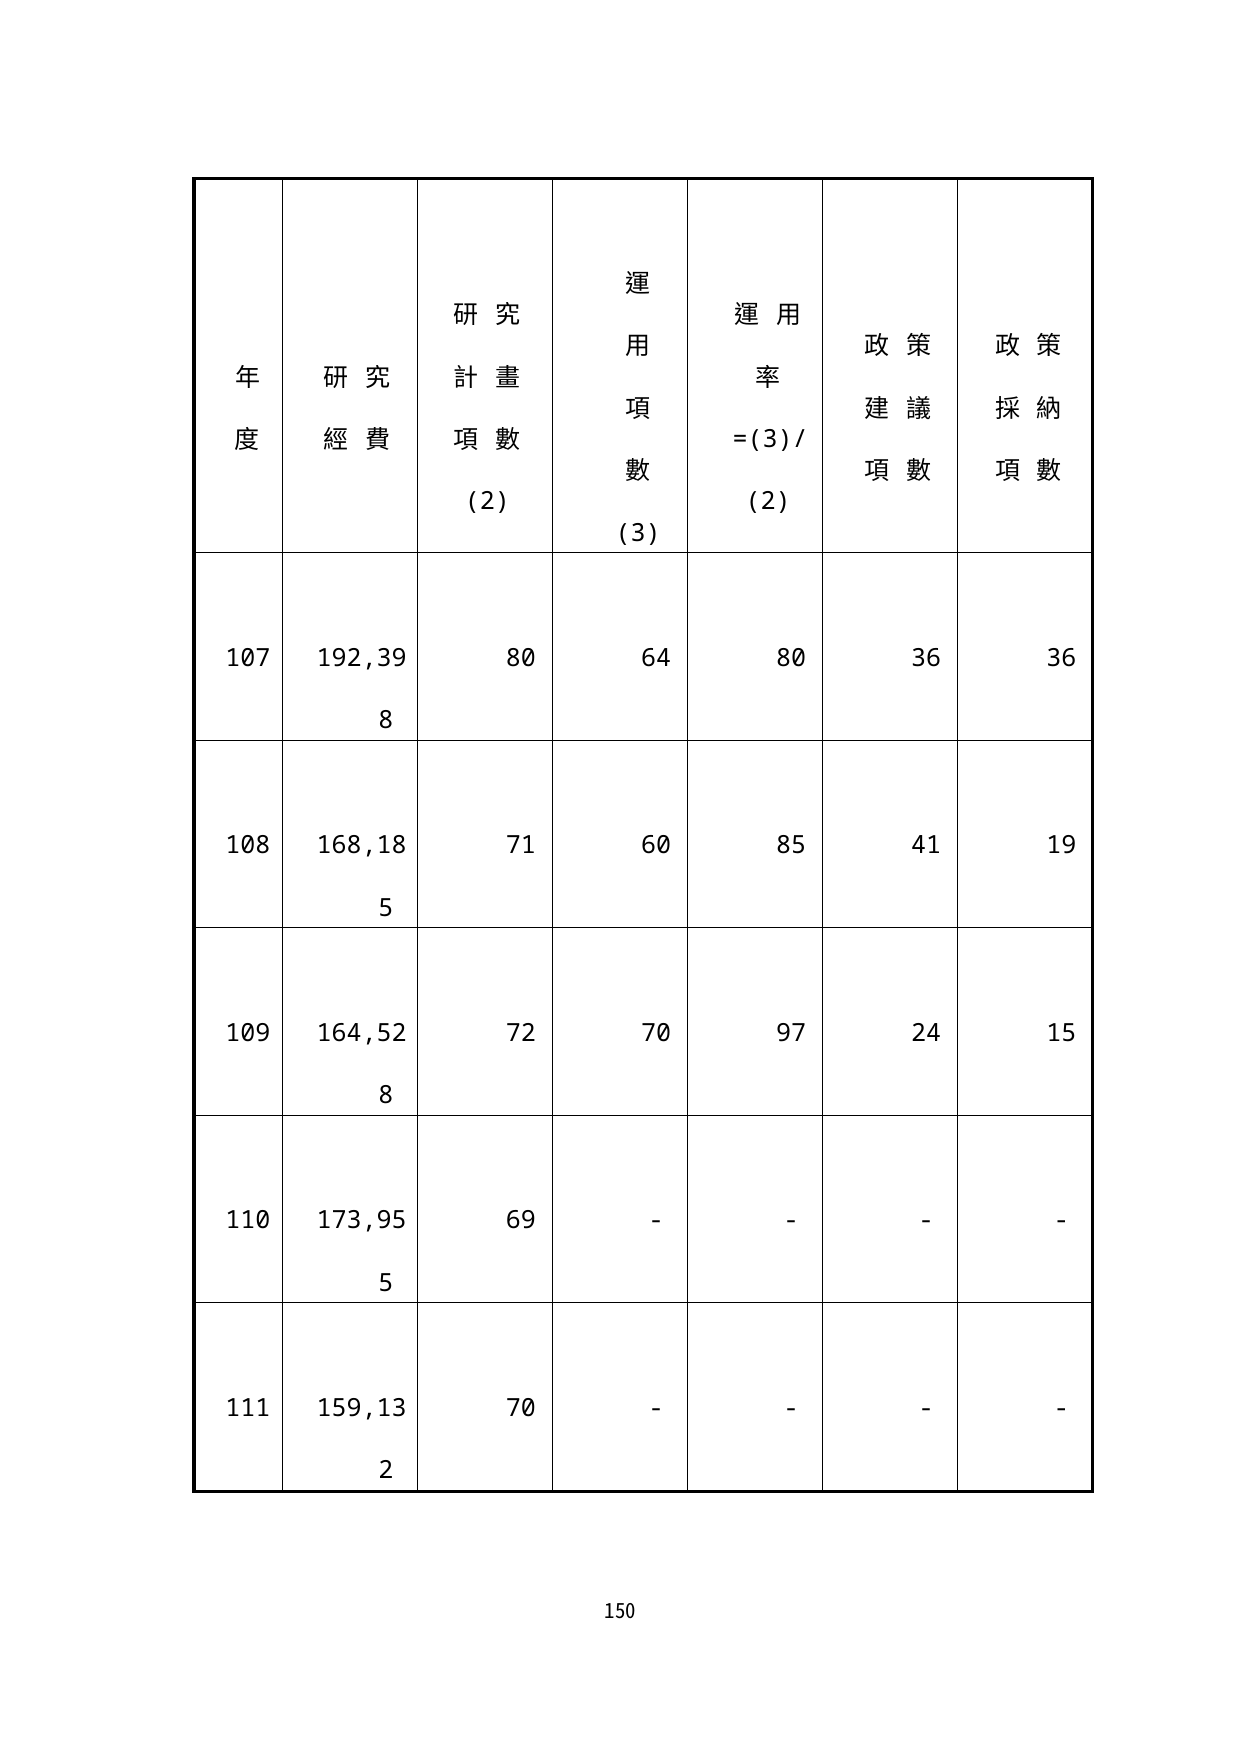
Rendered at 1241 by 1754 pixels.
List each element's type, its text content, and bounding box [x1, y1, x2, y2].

table_cell 41 [823, 741, 957, 927]
table_cell - [688, 1116, 822, 1302]
table_cell 173,955 [283, 1116, 417, 1302]
table_cell 85 [688, 741, 822, 927]
table_cell 70 [553, 928, 687, 1115]
table_cell 24 [823, 928, 957, 1115]
table_header 研究經費 [283, 180, 417, 552]
table_cell - [958, 1116, 1091, 1302]
table_cell 19 [958, 741, 1091, 927]
table_cell 15 [958, 928, 1091, 1115]
table_cell - [553, 1116, 687, 1302]
table_cell 164,528 [283, 928, 417, 1115]
table_cell 107 [196, 553, 282, 740]
table_cell - [823, 1303, 957, 1490]
table_cell 108 [196, 741, 282, 927]
table_header 運用率=(3)/(2) [688, 180, 822, 552]
table_header 運用項數(3) [553, 180, 687, 552]
table_cell 111 [196, 1303, 282, 1490]
table_cell 168,185 [283, 741, 417, 927]
table_cell 71 [418, 741, 552, 927]
table_cell - [958, 1303, 1091, 1490]
table_cell 109 [196, 928, 282, 1115]
table_cell 80 [688, 553, 822, 740]
table_cell 60 [553, 741, 687, 927]
table_cell 70 [418, 1303, 552, 1490]
table_header 政策 採納項數 [958, 180, 1091, 552]
table_header 年度 [196, 180, 282, 552]
table_cell 69 [418, 1116, 552, 1302]
table_cell 192,398 [283, 553, 417, 740]
table_cell 159,132 [283, 1303, 417, 1490]
table_cell - [553, 1303, 687, 1490]
table_cell 36 [823, 553, 957, 740]
table_cell 80 [418, 553, 552, 740]
table_cell - [688, 1303, 822, 1490]
table_header 政策 建議項數 [823, 180, 957, 552]
table_cell 110 [196, 1116, 282, 1302]
table_cell 97 [688, 928, 822, 1115]
table_cell 64 [553, 553, 687, 740]
table_cell 36 [958, 553, 1091, 740]
table_cell - [823, 1116, 957, 1302]
table_header 研究計畫項數(2) [418, 180, 552, 552]
table_cell 72 [418, 928, 552, 1115]
